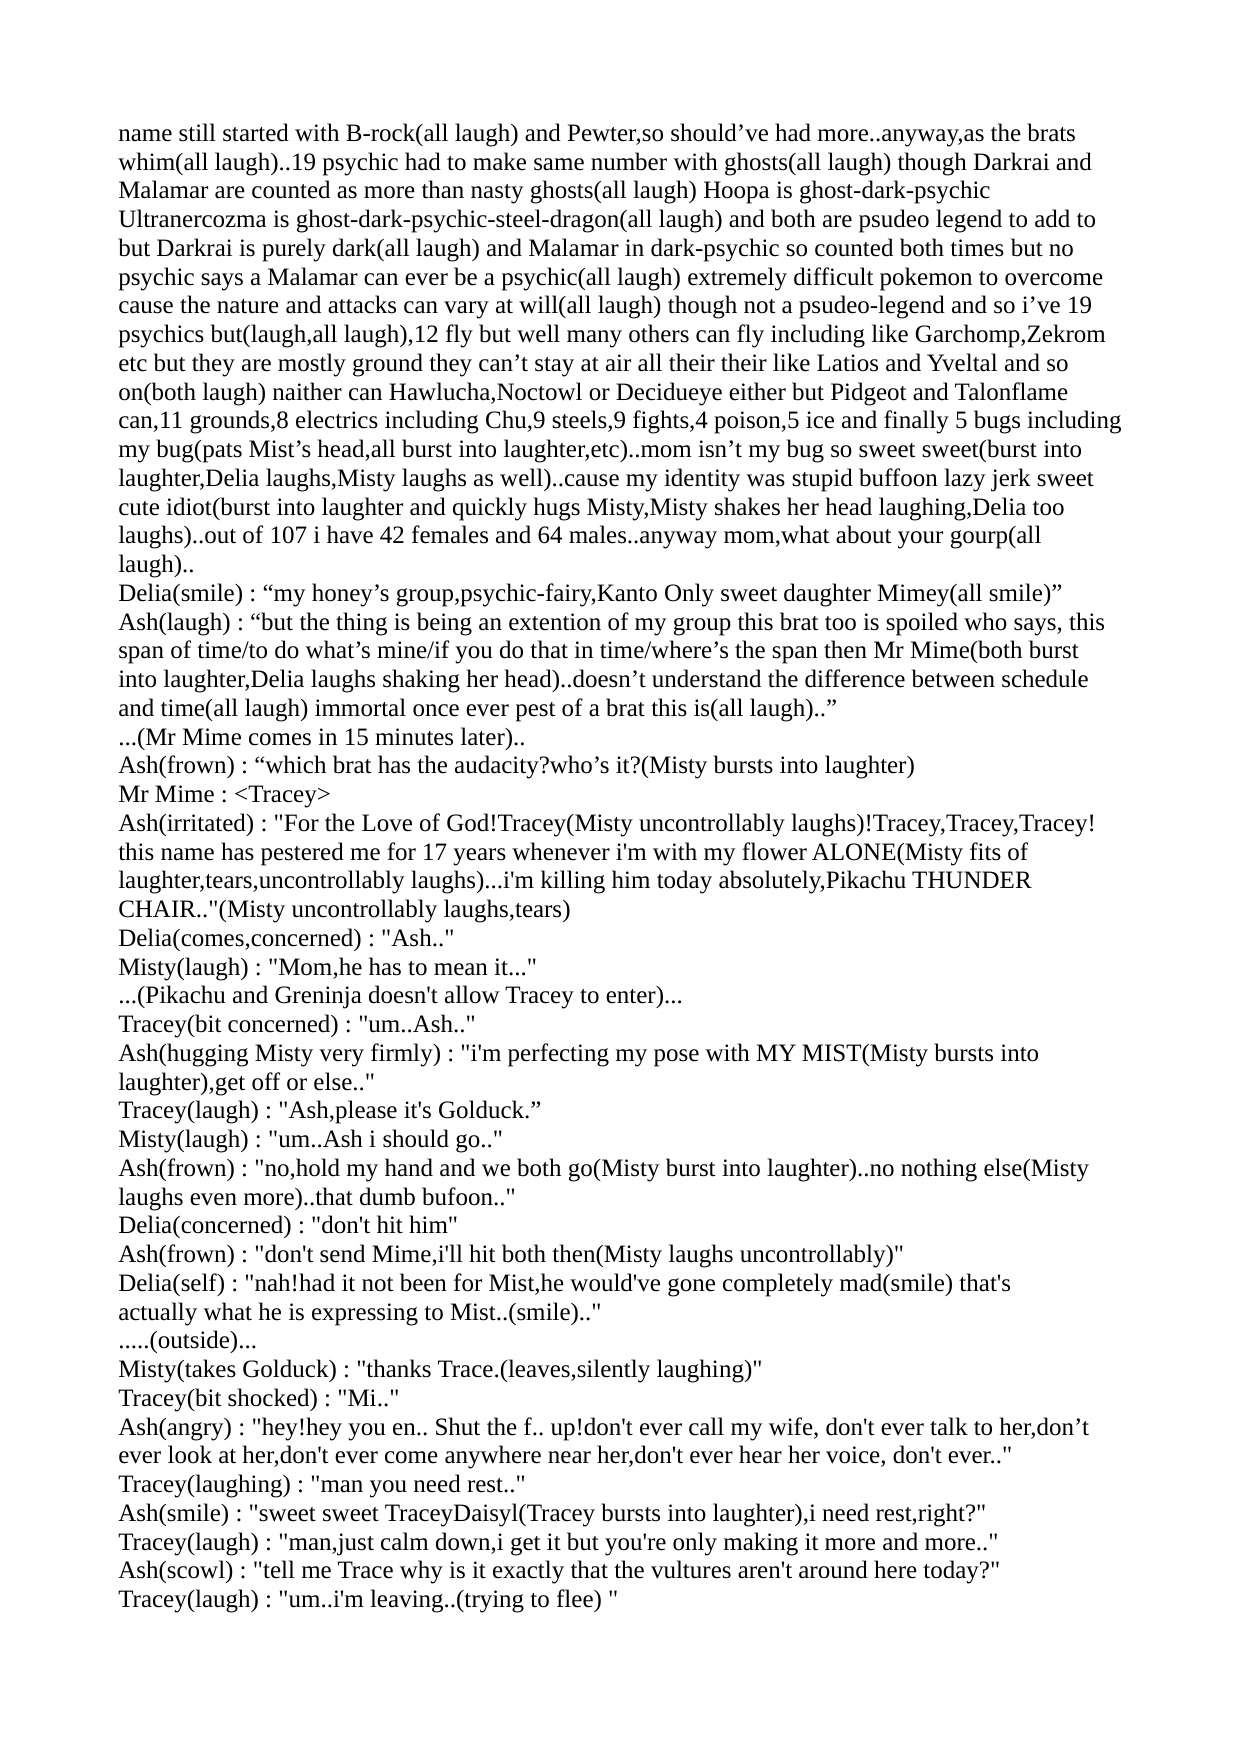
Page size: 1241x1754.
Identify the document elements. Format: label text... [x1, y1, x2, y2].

text Tracey(laugh) : "man,just calm down,i get it but you're only making it more and more.." [118, 1527, 1122, 1556]
text Delia(concerned) : "don't hit him" [118, 1211, 1122, 1239]
text ...(Pikachu and Greninja doesn't allow Tracey to enter)... [118, 981, 1122, 1009]
text Delia(comes,concerned) : "Ash.." [118, 923, 1122, 952]
text Ash(smile) : "sweet sweet TraceyDaisyl(Tracey bursts into laughter),i need rest,right?" [118, 1498, 1122, 1527]
text .....(outside)... [118, 1326, 1122, 1354]
text Ash(hugging Misty very firmly) : "i'm perfecting my pose with MY MIST(Misty bursts into laughter),get off or else.." [118, 1038, 1122, 1096]
text Delia(self) : "nah!had it not been for Mist,he would've gone completely mad(smile) that's [118, 1268, 1122, 1297]
text Tracey(bit concerned) : "um..Ash.." [118, 1009, 1122, 1038]
text Ash(laugh) : “but the thing is being an extention of my group this brat too is spoiled who says, this span of time/to do what’s mine/if you do that in time/where’s the span then Mr Mime(both burst into laughter,Delia laughs shaking her head)..doesn’t understand the difference between schedule and time(all laugh) immortal once ever pest of a brat this is(all laugh)..” [118, 607, 1122, 722]
text Ash(scowl) : "tell me Trace why is it exactly that the vultures aren't around here today?" [118, 1556, 1122, 1584]
text Tracey(laugh) : "um..i'm leaving..(trying to flee) " [118, 1584, 1122, 1613]
text Ash(frown) : "no,hold my hand and we both go(Misty burst into laughter)..no nothing else(Misty laughs even more)..that dumb bufoon.." [118, 1153, 1122, 1211]
text actually what he is expressing to Mist..(smile).." [118, 1297, 1122, 1326]
text Ash(frown) : "don't send Mime,i'll hit both then(Misty laughs uncontrollably)" [118, 1239, 1122, 1268]
text Misty(laugh) : "um..Ash i should go.." [118, 1124, 1122, 1153]
text Tracey(laughing) : "man you need rest.." [118, 1469, 1122, 1498]
text name still started with B-rock(all laugh) and Pewter,so should’ve had more..anyway,as the brats whim(all laugh)..19 psychic had to make same number with ghosts(all laugh) though Darkrai and Malamar are counted as more than nasty ghosts(all laugh) Hoopa is ghost-dark-psychic Ultranercozma is ghost-dark-psychic-steel-dragon(all laugh) and both are psudeo legend to add to but Darkrai is purely dark(all laugh) and Malamar in dark-psychic so counted both times but no psychic says a Malamar can ever be a psychic(all laugh) extremely difficult pokemon to overcome cause the nature and attacks can vary at will(all laugh) though not a psudeo-legend and so i’ve 19 psychics but(laugh,all laugh),12 fly but well many others can fly including like Garchomp,Zekrom etc but they are mostly ground they can’t stay at air all their their like Latios and Yveltal and so on(both laugh) naither can Hawlucha,Noctowl or Decidueye either but Pidgeot and Talonflame can,11 grounds,8 electrics including Chu,9 steels,9 fights,4 poison,5 ice and finally 5 bugs including my bug(pats Mist’s head,all burst into laughter,etc)..mom isn’t my bug so sweet sweet(burst into laughter,Delia laughs,Misty laughs as well)..cause my identity was stupid buffoon lazy jerk sweet cute idiot(burst into laughter and quickly hugs Misty,Misty shakes her head laughing,Delia too laughs)..out of 107 i have 42 females and 64 males..anyway mom,what about your gourp(all laugh).. [118, 118, 1122, 578]
text Ash(irritated) : "For the Love of God!Tracey(Misty uncontrollably laughs)!Tracey,Tracey,Tracey!this name has pestered me for 17 years whenever i'm with my flower ALONE(Misty fits of laughter,tears,uncontrollably laughs)...i'm killing him today absolutely,Pikachu THUNDER CHAIR.."(Misty uncontrollably laughs,tears) [118, 808, 1122, 923]
text Mr Mime : <Tracey> [118, 779, 1122, 808]
text Tracey(laugh) : "Ash,please it's Golduck.” [118, 1096, 1122, 1124]
text ...(Mr Mime comes in 15 minutes later).. [118, 722, 1122, 751]
text Ash(angry) : "hey!hey you en.. Shut the f.. up!don't ever call my wife, don't ever talk to her,don’t ever look at her,don't ever come anywhere near her,don't ever hear her voice, don't ever.." [118, 1412, 1122, 1469]
text Tracey(bit shocked) : "Mi.." [118, 1383, 1122, 1412]
text Misty(takes Golduck) : "thanks Trace.(leaves,silently laughing)" [118, 1354, 1122, 1383]
text Delia(smile) : “my honey’s group,psychic-fairy,Kanto Only sweet daughter Mimey(all smile)” [118, 578, 1122, 607]
text Misty(laugh) : "Mom,he has to mean it..." [118, 952, 1122, 981]
text Ash(frown) : “which brat has the audacity?who’s it?(Misty bursts into laughter) [118, 751, 1122, 779]
